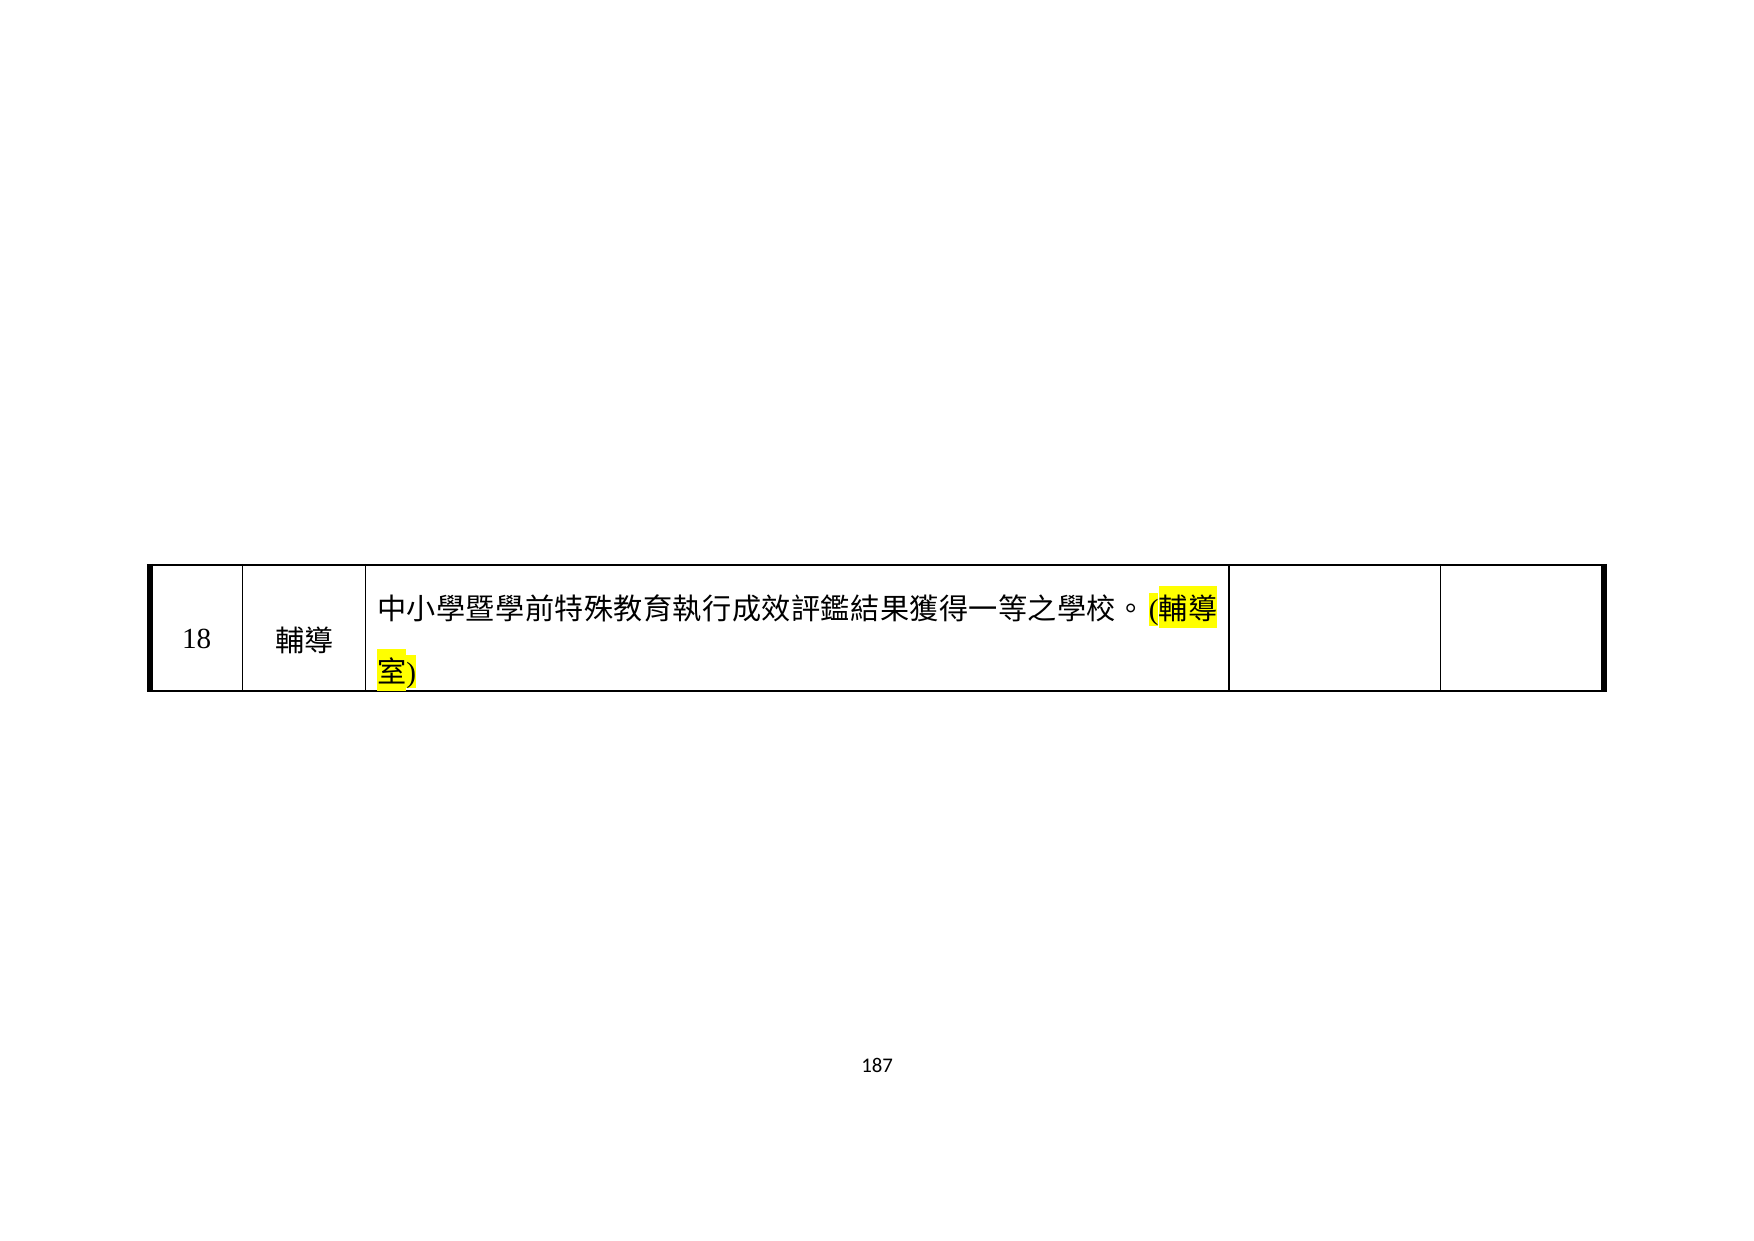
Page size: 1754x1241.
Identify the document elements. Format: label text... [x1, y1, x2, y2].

table_cell 18 [153, 566, 242, 690]
table_cell [1230, 566, 1440, 690]
table_cell [1441, 566, 1601, 690]
table_cell 輔導 [243, 566, 365, 690]
table_cell 中小學暨學前特殊教育執行成效評鑑結果獲得一等之學校。(輔導室) [366, 566, 1228, 690]
